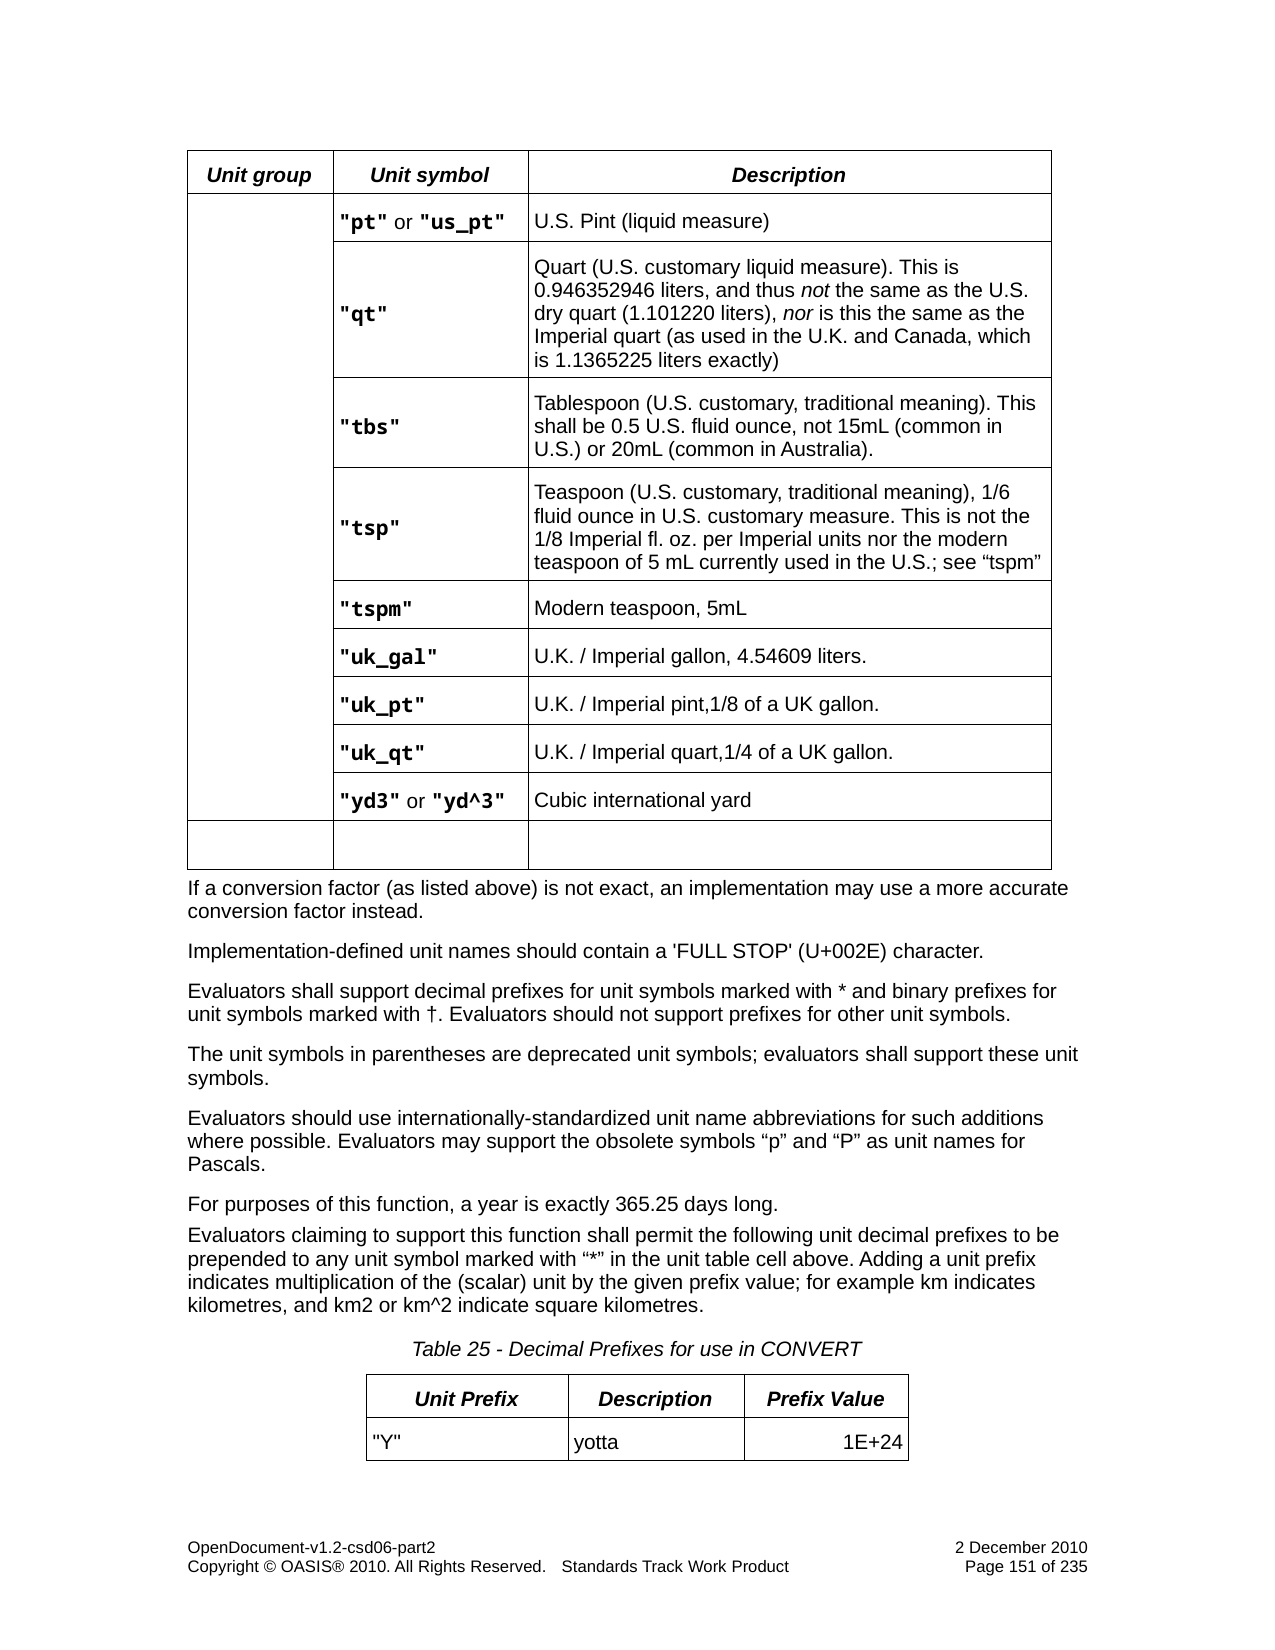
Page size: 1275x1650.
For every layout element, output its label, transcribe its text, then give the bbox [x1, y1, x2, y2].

table_header Unit symbol [334, 151, 528, 193]
table_cell 1E+24 [745, 1418, 908, 1460]
table_cell U.K. / Imperial gallon, 4.54609 liters. [529, 629, 1051, 676]
table_header Description [569, 1375, 744, 1417]
text Evaluators should use internationally-standardized unit name abbreviations for such additions where possible. Evaluators may support the obsolete symbols “p” and “P” as unit names for Pascals. [187, 1106, 1088, 1176]
table_cell "pt" or "us_pt" [334, 194, 528, 241]
table_cell Tablespoon (U.S. customary, traditional meaning). This shall be 0.5 U.S. fluid ounce, not 15mL (common in U.S.) or 20mL (common in Australia). [529, 378, 1051, 467]
table_header Prefix Value [745, 1375, 908, 1417]
text Table 25 - Decimal Prefixes for use in CONVERT [187, 1338, 1088, 1361]
table_cell [188, 821, 333, 868]
table_cell U.S. Pint (liquid measure) [529, 194, 1051, 241]
table_cell "qt" [334, 242, 528, 377]
table_header Description [529, 151, 1051, 193]
table_cell Quart (U.S. customary liquid measure). This is 0.946352946 liters, and thus not the same as the U.S. dry quart (1.101220 liters), nor is this the same as the Imperial quart (as used in the U.K. and Canada, which is 1.1365225 liters exactly) [529, 242, 1051, 377]
table_cell [529, 821, 1051, 868]
table_cell Teaspoon (U.S. customary, traditional meaning), 1/6 fluid ounce in U.S. customary measure. This is not the 1/8 Imperial fl. oz. per Imperial units nor the modern teaspoon of 5 mL currently used in the U.S.; see “tspm” [529, 468, 1051, 580]
text Evaluators claiming to support this function shall permit the following unit decimal prefixes to be prepended to any unit symbol marked with “*” in the unit table cell above. Adding a unit prefix indicates multiplication of the (scalar) unit by the given prefix value; for example km indicates kilometres, and km2 or km^2 indicate square kilometres. [187, 1224, 1088, 1317]
table_header Unit Prefix [367, 1375, 568, 1417]
table_cell U.K. / Imperial quart,1/4 of a UK gallon. [529, 725, 1051, 772]
table_cell "Y" [367, 1418, 568, 1460]
table_cell "yd3" or "yd^3" [334, 773, 528, 820]
table_cell [188, 194, 333, 820]
table_cell "uk_qt" [334, 725, 528, 772]
table_cell "tspm" [334, 581, 528, 628]
text Implementation-defined unit names should contain a 'FULL STOP' (U+002E) character. [187, 940, 1088, 963]
table_cell Cubic international yard [529, 773, 1051, 820]
table_cell "tsp" [334, 468, 528, 580]
table_cell yotta [569, 1418, 744, 1460]
table_cell Modern teaspoon, 5mL [529, 581, 1051, 628]
table_cell "uk_gal" [334, 629, 528, 676]
table_cell "tbs" [334, 378, 528, 467]
text Evaluators shall support decimal prefixes for unit symbols marked with * and binary prefixes for unit symbols marked with †. Evaluators should not support prefixes for other unit symbols. [187, 980, 1088, 1026]
table_cell U.K. / Imperial pint,1/8 of a UK gallon. [529, 677, 1051, 724]
table_cell [334, 821, 528, 868]
table_cell "uk_pt" [334, 677, 528, 724]
text The unit symbols in parentheses are deprecated unit symbols; evaluators shall support these unit symbols. [187, 1043, 1088, 1089]
table_header Unit group [188, 151, 333, 193]
text For purposes of this function, a year is exactly 365.25 days long. [187, 1192, 1088, 1216]
text If a conversion factor (as listed above) is not exact, an implementation may use a more accurate conversion factor instead. [187, 877, 1088, 923]
